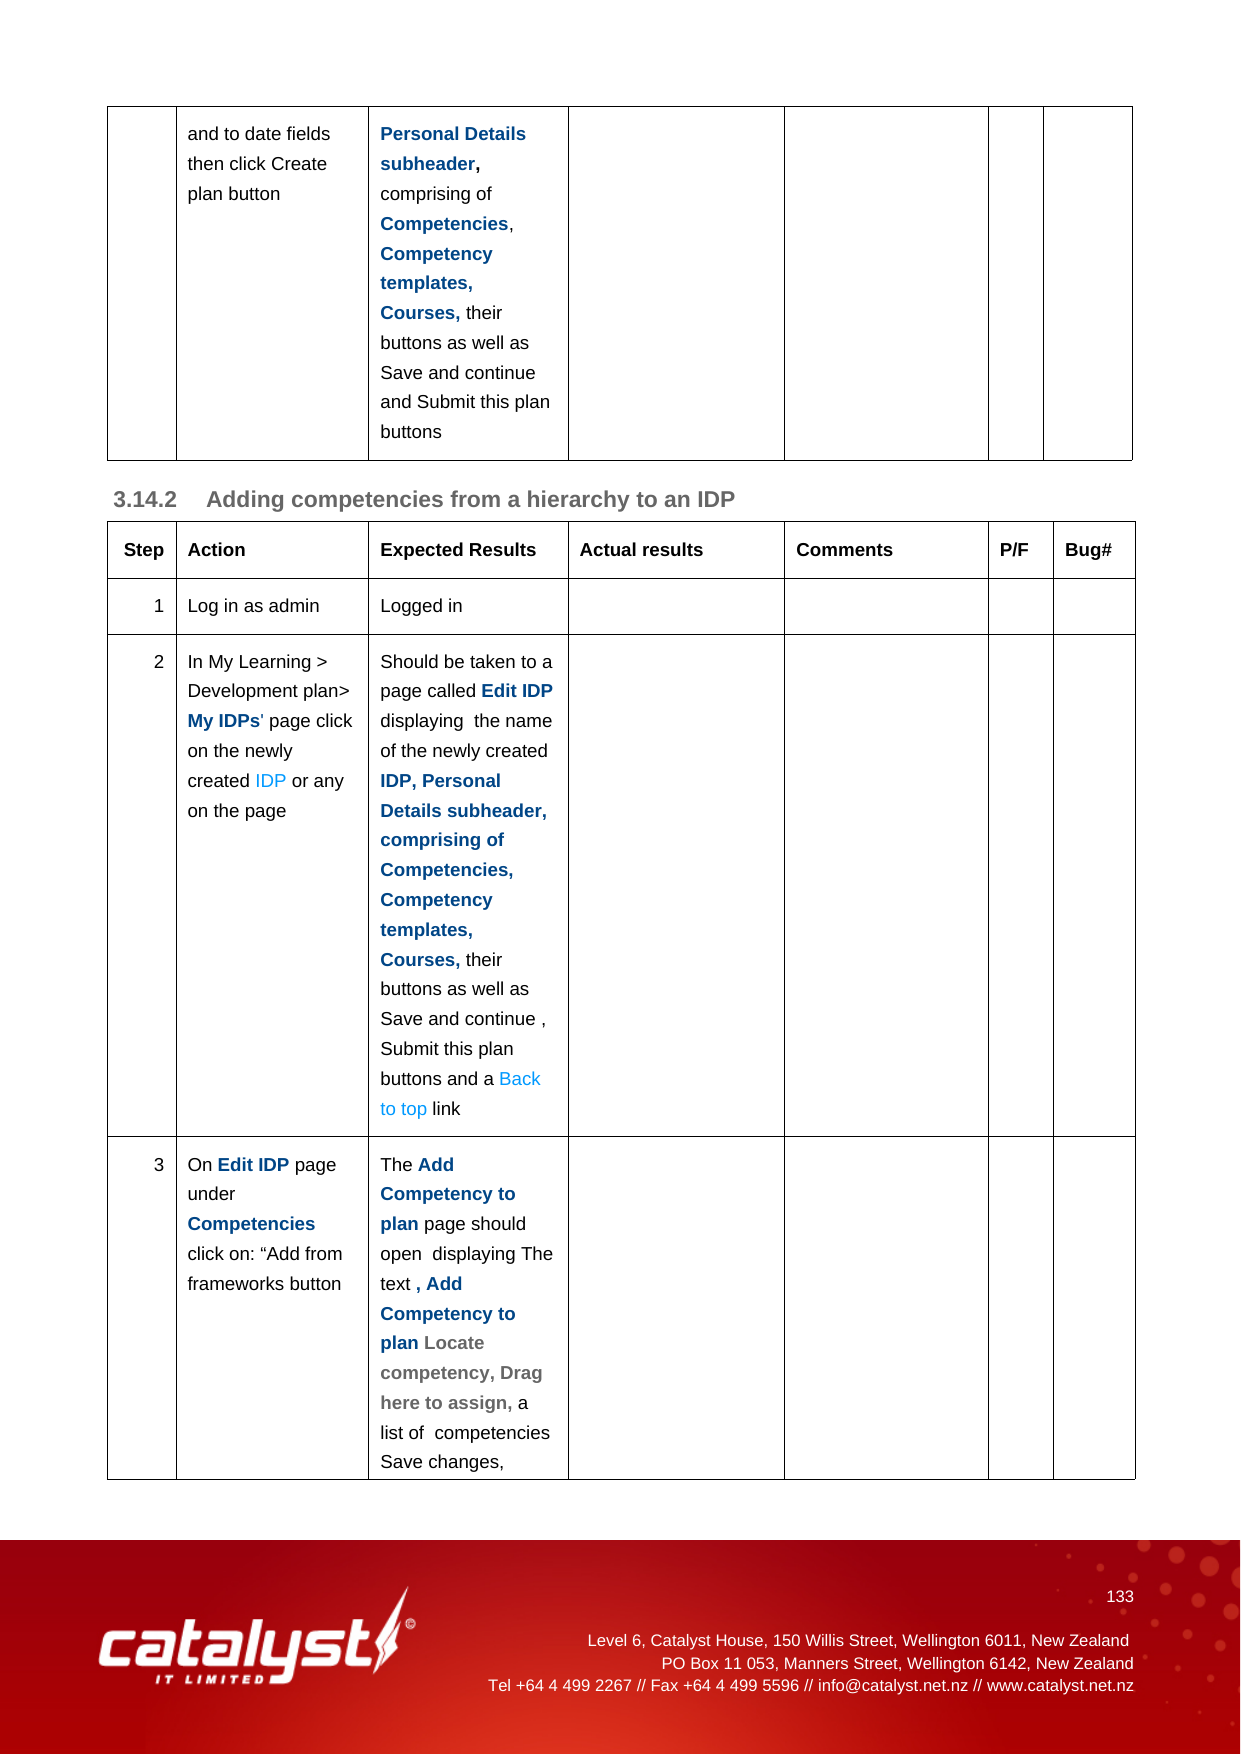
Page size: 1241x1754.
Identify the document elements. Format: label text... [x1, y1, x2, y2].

table_cell Log in as admin [177, 579, 368, 633]
table_cell [569, 635, 784, 1136]
table_cell Logged in [369, 579, 568, 633]
table_cell 3 [108, 1137, 176, 1478]
table_cell [785, 1137, 988, 1478]
table_cell [569, 107, 784, 460]
table_header P/F [989, 522, 1053, 577]
table_cell [1054, 579, 1135, 633]
table_cell Personal Details subheader, comprising of Competencies, Competency templates, Courses, their buttons as well as Save and continue and Submit this plan buttons [369, 107, 568, 460]
table_cell [1044, 107, 1132, 460]
table_cell Should be taken to a page called Edit IDP displaying the name of the newly created IDP, Personal Details subheader, comprising of Competencies, Competency templates, Courses, their buttons as well as Save and continue , Submit this plan buttons and a Back to top link [369, 635, 568, 1136]
table_cell and to date fields then click Create plan button [177, 107, 368, 460]
table_header Bug# [1054, 522, 1135, 577]
table_header Step [108, 522, 176, 577]
table_header Comments [785, 522, 988, 577]
table_cell On Edit IDP page under Competencies click on: “Add from frameworks button [177, 1137, 368, 1478]
table_header Expected Results [369, 522, 568, 577]
table_cell [989, 579, 1053, 633]
table_cell [989, 635, 1053, 1136]
table_cell [785, 107, 988, 460]
table_cell [785, 579, 988, 633]
table_cell [1054, 635, 1135, 1136]
table_cell [989, 107, 1043, 460]
picture [0, 1540, 1241, 1754]
table_cell 2 [108, 635, 176, 1136]
table_cell [785, 635, 988, 1136]
table_cell [1054, 1137, 1135, 1478]
table_header Action [177, 522, 368, 577]
table_cell [989, 1137, 1053, 1478]
table_cell [569, 1137, 784, 1478]
table_header Actual results [569, 522, 784, 577]
table_cell [108, 107, 176, 460]
table_cell The Add Competency to plan page should open displaying The text , Add Competency to plan Locate competency, Drag here to assign, a list of competencies Save changes, [369, 1137, 568, 1478]
table_cell [569, 579, 784, 633]
subtitle Adding competencies from a hierarchy to an IDP [107, 487, 1103, 512]
table_cell 1 [108, 579, 176, 633]
table_cell In My Learning > Development plan> My IDPs' page click on the newly created IDP or any on the page [177, 635, 368, 1136]
